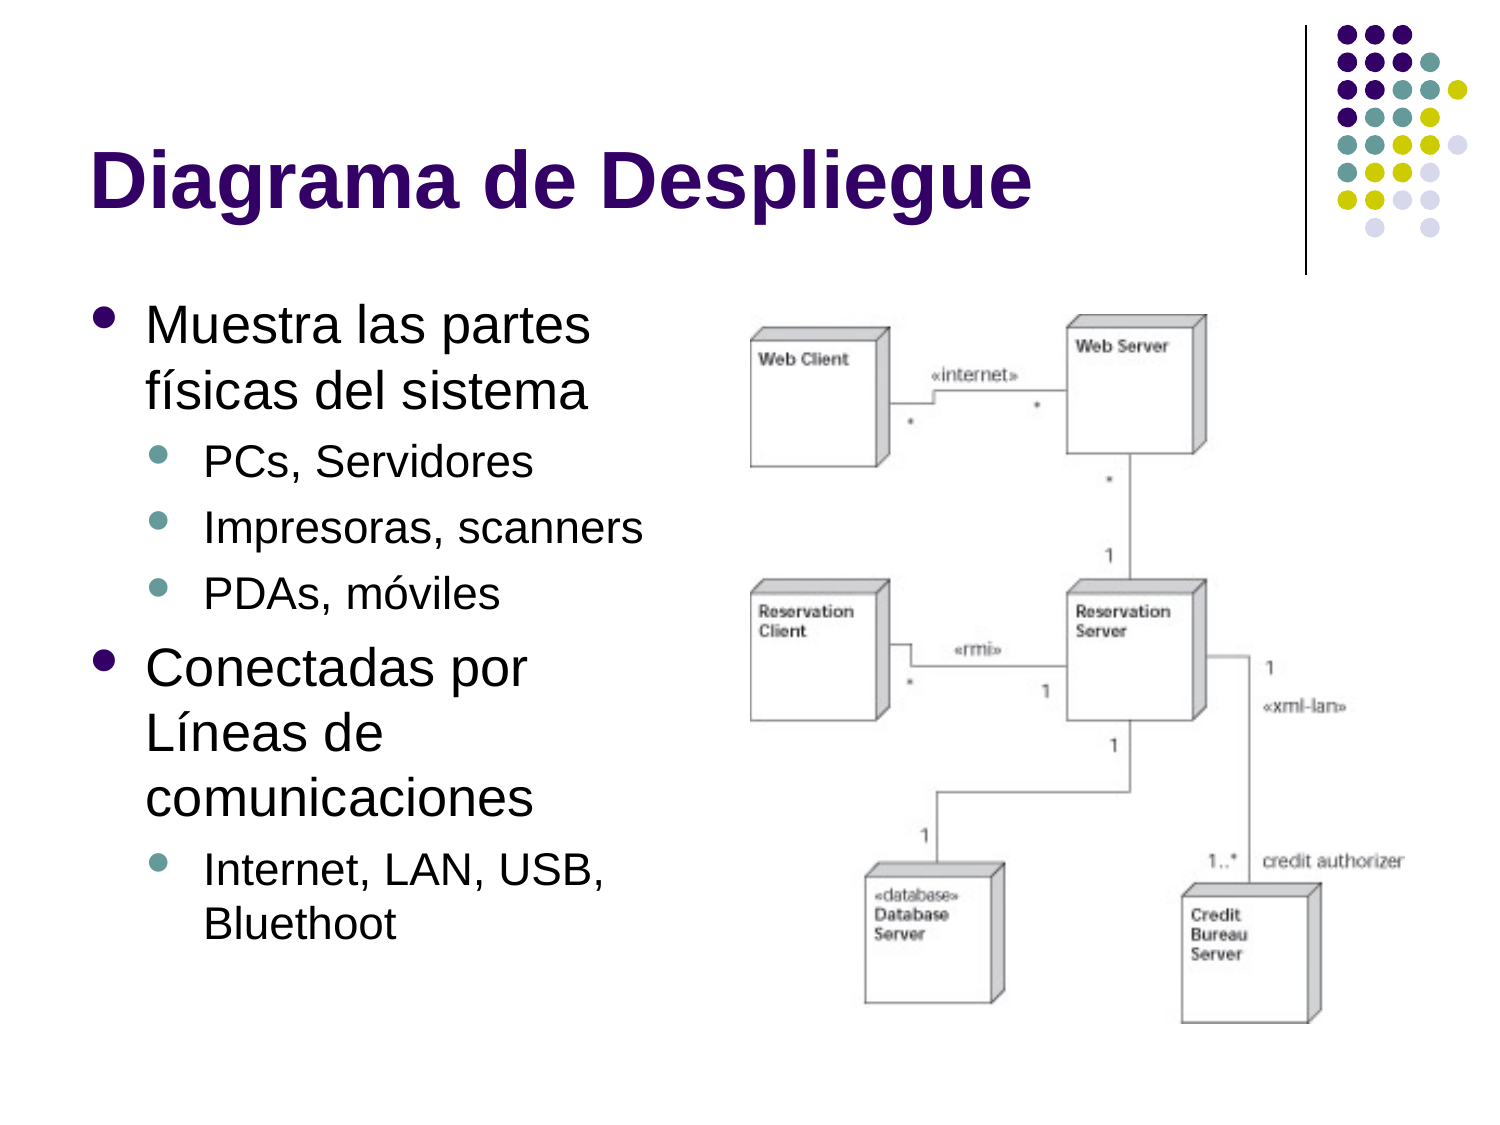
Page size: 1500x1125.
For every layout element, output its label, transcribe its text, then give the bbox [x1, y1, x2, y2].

list Muestra las partes físicas del sistema PCs, Servidores Impresoras, scanners PDAs, móviles Conectadas por Líneas de comunicaciones Internet, LAN, USB, Bluethoot [74, 282, 680, 1006]
title Diagrama de Despliegue [74, 20, 1313, 233]
picture [750, 314, 1405, 1024]
